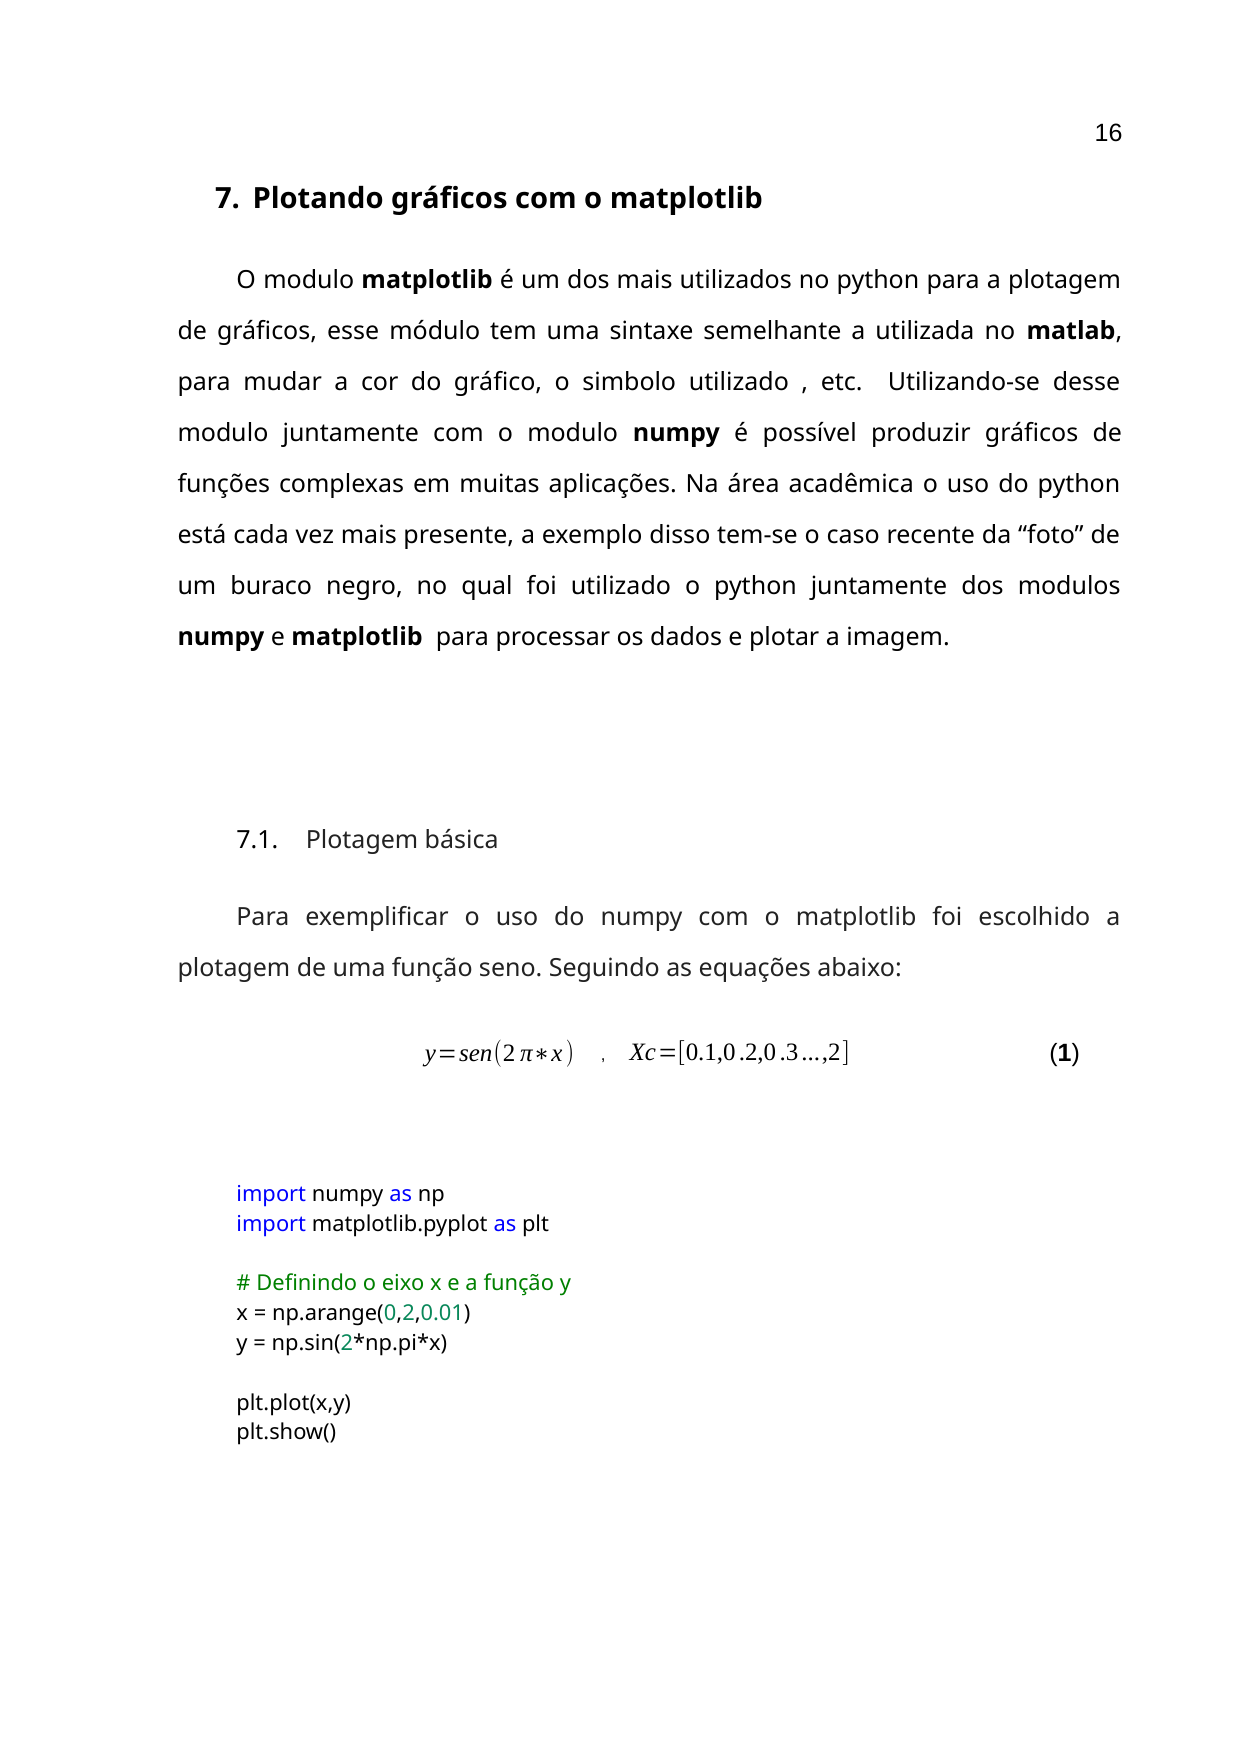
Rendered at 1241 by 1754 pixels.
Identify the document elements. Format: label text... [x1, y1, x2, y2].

text plt.plot(x,y) [177, 1386, 1122, 1416]
table_header , [170, 1025, 1042, 1096]
text y = np.sin(2*np.pi*x) [177, 1327, 1122, 1357]
text import numpy as np [177, 1178, 1122, 1208]
subtitle Plotagem básica [177, 822, 1122, 856]
subtitle Plotando gráficos com o matplotlib [215, 177, 1122, 217]
text plt.show() [177, 1416, 1122, 1446]
text x = np.arange(0,2,0.01) [177, 1297, 1122, 1327]
table_header (1) [1042, 1025, 1115, 1096]
text # Definindo o eixo x e a função y [177, 1267, 1122, 1297]
text import matplotlib.pyplot as plt [177, 1208, 1122, 1238]
text Para exemplificar o uso do numpy com o matplotlib foi escolhido a plotagem de uma função seno. Seguindo as equações abaixo: [177, 898, 1122, 983]
text O modulo matplotlib é um dos mais utilizados no python para a plotagem de gráficos, esse módulo tem uma sintaxe semelhante a utilizada no matlab, para mudar a cor do gráfico, o simbolo utilizado , etc. Utilizando-se desse modulo juntamente com o modulo numpy é possível produzir gráficos de funções complexas em muitas aplicações. Na área acadêmica o uso do python está cada vez mais presente, a exemplo disso tem-se o caso recente da “foto” de um buraco negro, no qual foi utilizado o python juntamente dos modulos numpy e matplotlib para processar os dados e plotar a imagem. [177, 262, 1122, 653]
